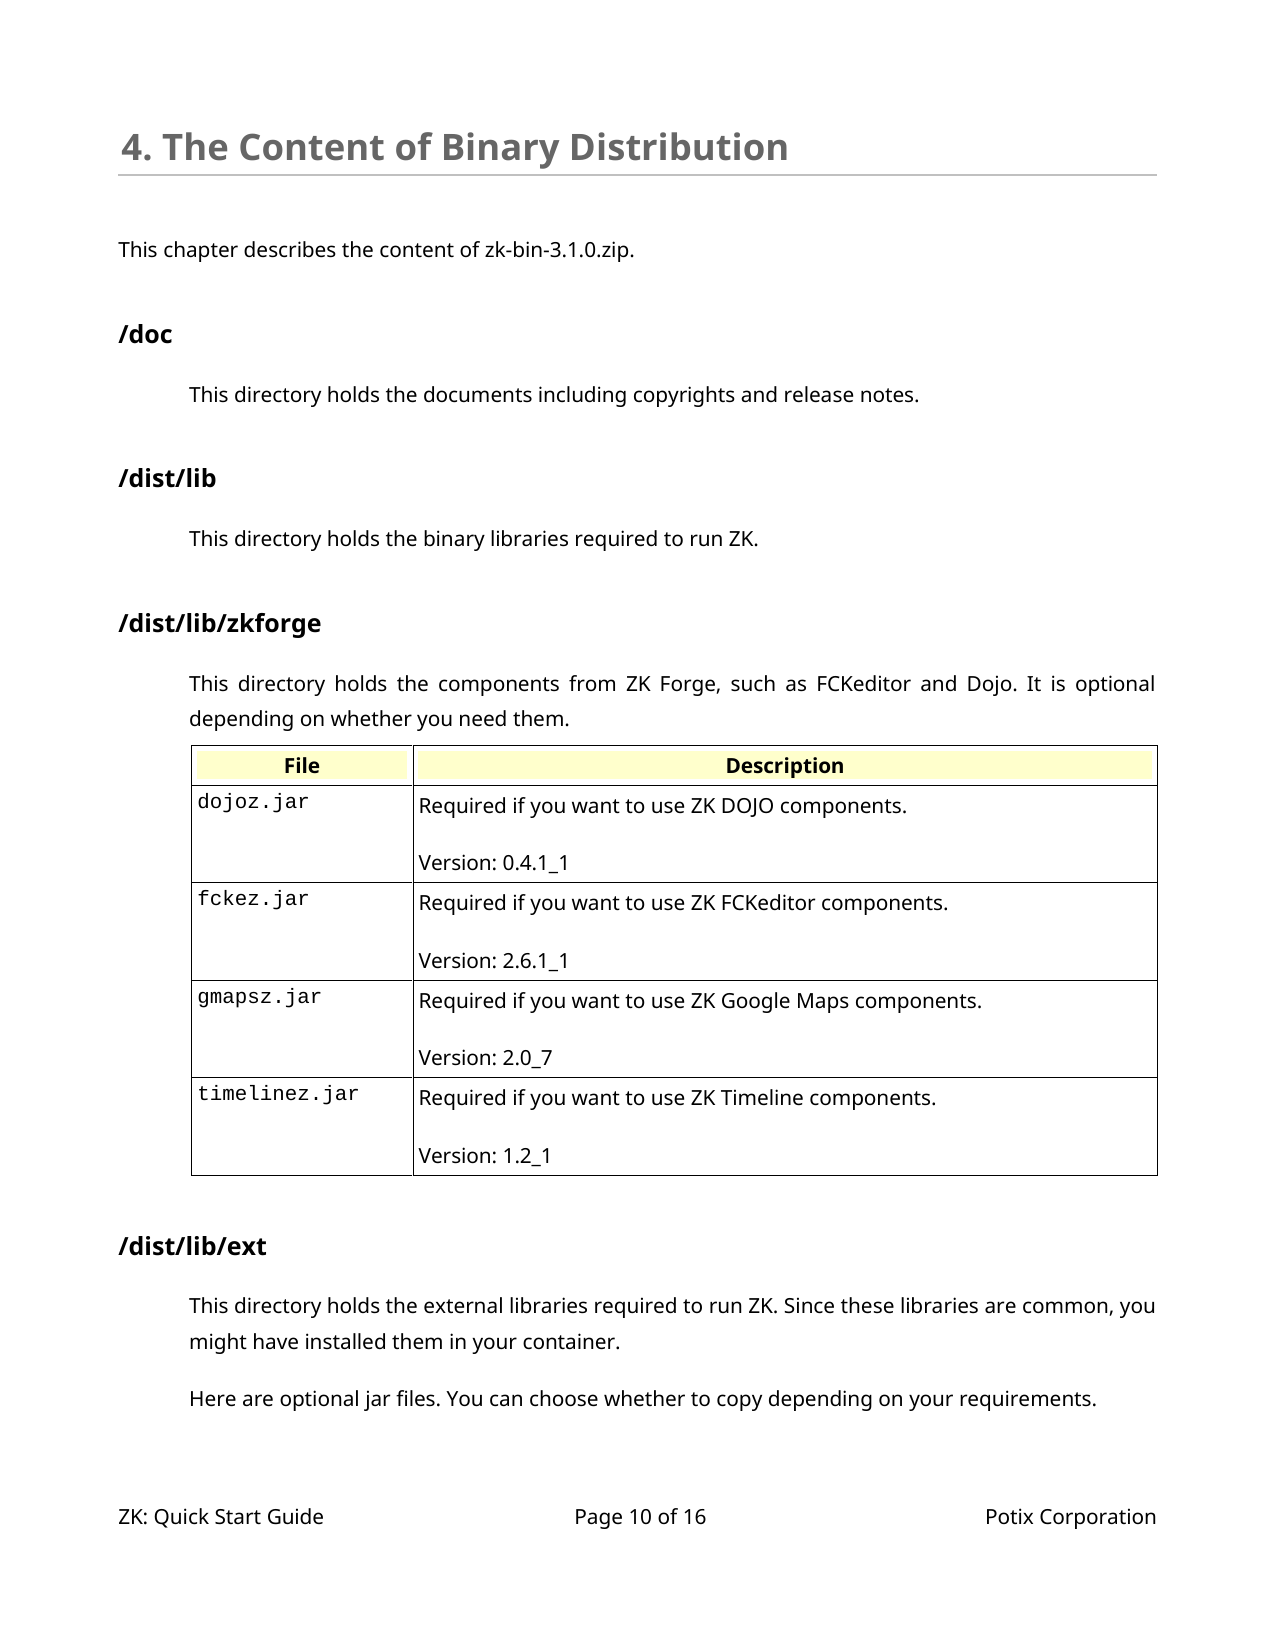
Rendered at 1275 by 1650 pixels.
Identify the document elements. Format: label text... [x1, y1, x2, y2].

table_cell timelinez.jar [192, 1078, 412, 1175]
text This directory holds the binary libraries required to run ZK. [189, 524, 1157, 553]
table_cell Required if you want to use ZK Google Maps components. Version: 2.0_7 [414, 981, 1157, 1077]
subtitle 4. The Content of Binary Distribution [118, 118, 1157, 174]
table_cell dojoz.jar [192, 786, 412, 882]
text This directory holds the components from ZK Forge, such as FCKeditor and Dojo. It is optional depending on whether you need them. [189, 669, 1157, 733]
subtitle /dist/lib/zkforge [118, 606, 1157, 640]
text This chapter describes the content of zk-bin-3.1.0.zip. [118, 235, 1157, 263]
subtitle /dist/lib [118, 461, 1157, 495]
table_cell gmapsz.jar [192, 981, 412, 1077]
table_cell fckez.jar [192, 883, 412, 980]
text This directory holds the external libraries required to run ZK. Since these libraries are common, you might have installed them in your container. [189, 1292, 1157, 1355]
text This directory holds the documents including copyrights and release notes. [189, 380, 1157, 408]
table_header File [192, 746, 412, 785]
table_cell Required if you want to use ZK DOJO components. Version: 0.4.1_1 [414, 786, 1157, 882]
table_cell Required if you want to use ZK FCKeditor components. Version: 2.6.1_1 [414, 883, 1157, 980]
subtitle /doc [118, 316, 1157, 350]
text Here are optional jar files. You can choose whether to copy depending on your requirements. [189, 1384, 1157, 1413]
table_cell Required if you want to use ZK Timeline components. Version: 1.2_1 [414, 1078, 1157, 1175]
table_header Description [414, 746, 1157, 785]
subtitle /dist/lib/ext [118, 1228, 1157, 1262]
